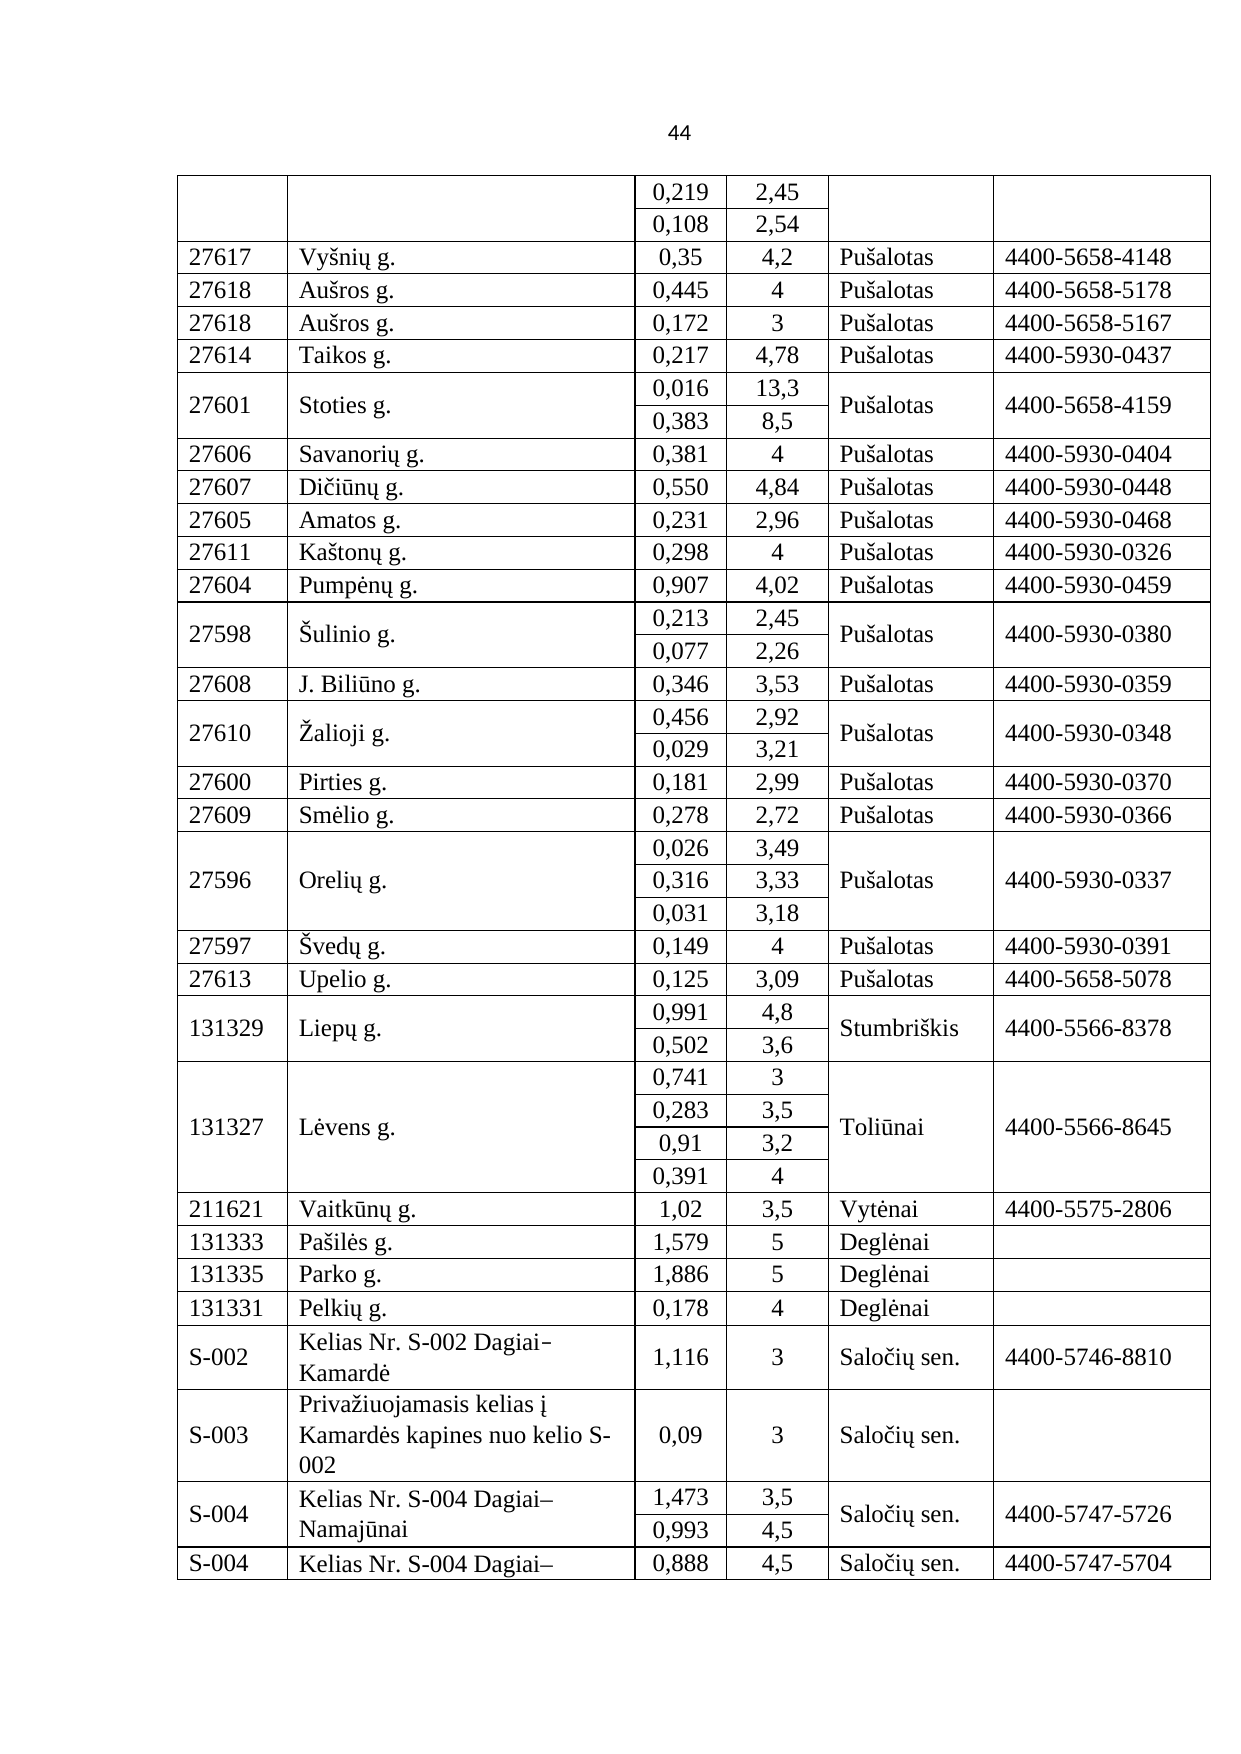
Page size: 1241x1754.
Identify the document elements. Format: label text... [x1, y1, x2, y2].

table_cell 4,8 [727, 996, 828, 1028]
table_cell Pušalotas [829, 668, 993, 700]
table_cell 4400-5930-0391 [994, 931, 1210, 962]
table_cell Lėvens g. [288, 1062, 634, 1192]
table_cell 0,283 [636, 1095, 726, 1126]
table_cell 4,78 [727, 340, 828, 372]
table_cell 4 [727, 931, 828, 962]
table_cell Toliūnai [829, 1062, 993, 1192]
table_cell 4400-5930-0326 [994, 537, 1210, 569]
table_cell Pušalotas [829, 799, 993, 831]
table_cell 4400-5930-0366 [994, 799, 1210, 831]
table_cell 4,5 [727, 1515, 828, 1546]
table_cell 27596 [178, 832, 287, 929]
table_cell Pušalotas [829, 274, 993, 306]
table_cell 27597 [178, 931, 287, 962]
table_cell 27600 [178, 767, 287, 798]
table_cell 4400-5575-2806 [994, 1193, 1210, 1225]
table_cell 0,383 [636, 406, 726, 437]
table_cell 0,231 [636, 504, 726, 536]
table_cell Kelias Nr. S-002 Dagiai–Kamardė [288, 1326, 634, 1388]
table_cell 0,181 [636, 767, 726, 798]
table_cell 2,99 [727, 767, 828, 798]
table_cell 131329 [178, 996, 287, 1061]
table_cell Pušalotas [829, 767, 993, 798]
table_cell Švedų g. [288, 931, 634, 962]
table_cell 0,907 [636, 570, 726, 601]
table_cell 1,116 [636, 1326, 726, 1388]
table_cell 4400-5930-0437 [994, 340, 1210, 372]
table_cell Deglėnai [829, 1226, 993, 1258]
table_cell 27617 [178, 242, 287, 273]
table_cell Privažiuojamasis kelias į Kamardės kapines nuo kelio S-002 [288, 1390, 634, 1481]
table_cell Pirties g. [288, 767, 634, 798]
table_cell Pušalotas [829, 471, 993, 503]
table_cell 4,5 [727, 1548, 828, 1579]
table_cell Pušalotas [829, 931, 993, 962]
table_cell 3 [727, 307, 828, 339]
table_cell 4400-5746-8810 [994, 1326, 1210, 1388]
table_cell Pušalotas [829, 307, 993, 339]
table_cell 0,993 [636, 1515, 726, 1546]
table_cell 27614 [178, 340, 287, 372]
table_cell 4400-5930-0380 [994, 603, 1210, 667]
table_cell 0,991 [636, 996, 726, 1028]
table_cell Liepų g. [288, 996, 634, 1061]
table_cell Amatos g. [288, 504, 634, 536]
table_cell 3,5 [727, 1193, 828, 1225]
table_cell 0,316 [636, 865, 726, 897]
table_cell 4400-5566-8378 [994, 996, 1210, 1061]
table_cell 131335 [178, 1259, 287, 1291]
table_cell 5 [727, 1226, 828, 1258]
table_cell 0,381 [636, 439, 726, 470]
table_cell [994, 1226, 1210, 1258]
table_cell 4 [727, 1160, 828, 1192]
table_cell 2,26 [727, 635, 828, 667]
table_cell [994, 1259, 1210, 1291]
table_cell 3,5 [727, 1095, 828, 1126]
table_cell Saločių sen. [829, 1326, 993, 1388]
table_cell 4,2 [727, 242, 828, 273]
table_cell 2,72 [727, 799, 828, 831]
table_cell Taikos g. [288, 340, 634, 372]
table_cell 3 [727, 1326, 828, 1388]
table_cell Pelkių g. [288, 1292, 634, 1325]
table_cell Stoties g. [288, 373, 634, 437]
table_cell 4400-5930-0337 [994, 832, 1210, 929]
table_cell 3,09 [727, 964, 828, 995]
table_cell [994, 1390, 1210, 1481]
table_cell 0,741 [636, 1062, 726, 1094]
table_cell Saločių sen. [829, 1548, 993, 1579]
table_cell S-004 [178, 1482, 287, 1546]
table_cell 0,888 [636, 1548, 726, 1579]
table_cell 1,473 [636, 1482, 726, 1514]
table_cell 27598 [178, 603, 287, 667]
table_cell 27606 [178, 439, 287, 470]
table_cell 0,213 [636, 603, 726, 634]
table_cell 0,09 [636, 1390, 726, 1481]
table_cell 131331 [178, 1292, 287, 1325]
table_cell 0,502 [636, 1029, 726, 1061]
table_cell 4 [727, 1292, 828, 1325]
table_cell 2,45 [727, 603, 828, 634]
table_cell 4400-5658-5078 [994, 964, 1210, 995]
table_cell 13,3 [727, 373, 828, 404]
table_cell 2,54 [727, 209, 828, 241]
table_cell 4400-5658-4148 [994, 242, 1210, 273]
table_cell Savanorių g. [288, 439, 634, 470]
table_cell 4400-5930-0448 [994, 471, 1210, 503]
table_cell 3,53 [727, 668, 828, 700]
table_cell 131327 [178, 1062, 287, 1192]
table_cell [288, 176, 634, 241]
table_cell 4 [727, 274, 828, 306]
table_cell Aušros g. [288, 307, 634, 339]
table_cell 0,278 [636, 799, 726, 831]
table_cell 3,2 [727, 1128, 828, 1159]
table_cell Aušros g. [288, 274, 634, 306]
table_cell 3,18 [727, 898, 828, 929]
table_cell Upelio g. [288, 964, 634, 995]
table_cell 3 [727, 1390, 828, 1481]
table_cell S-003 [178, 1390, 287, 1481]
table_cell Parko g. [288, 1259, 634, 1291]
table_cell [994, 1292, 1210, 1325]
table_cell 27604 [178, 570, 287, 601]
table_cell Kelias Nr. S-004 Dagiai–Namajūnai [288, 1482, 634, 1546]
table_cell Pušalotas [829, 570, 993, 601]
table_cell Pušalotas [829, 439, 993, 470]
table_cell 0,172 [636, 307, 726, 339]
table_cell 4 [727, 537, 828, 569]
table_cell 8,5 [727, 406, 828, 437]
table_cell 0,149 [636, 931, 726, 962]
table_cell 5 [727, 1259, 828, 1291]
table_cell Stumbriškis [829, 996, 993, 1061]
table_cell Deglėnai [829, 1259, 993, 1291]
table_cell J. Biliūno g. [288, 668, 634, 700]
table_cell Smėlio g. [288, 799, 634, 831]
table_cell 4400-5658-5167 [994, 307, 1210, 339]
table_cell 4400-5930-0359 [994, 668, 1210, 700]
table_cell 27618 [178, 307, 287, 339]
table_cell 0,35 [636, 242, 726, 273]
table_cell Orelių g. [288, 832, 634, 929]
table_cell 4400-5747-5704 [994, 1548, 1210, 1579]
table_cell Pušalotas [829, 373, 993, 437]
table_cell Pumpėnų g. [288, 570, 634, 601]
table_cell 211621 [178, 1193, 287, 1225]
table_cell 0,91 [636, 1128, 726, 1159]
table_cell Saločių sen. [829, 1482, 993, 1546]
table_cell 0,029 [636, 734, 726, 766]
table_cell 4400-5930-0370 [994, 767, 1210, 798]
table_cell Pušalotas [829, 537, 993, 569]
table_cell 0,550 [636, 471, 726, 503]
table_cell 4400-5566-8645 [994, 1062, 1210, 1192]
table_cell 0,108 [636, 209, 726, 241]
table_cell Pušalotas [829, 504, 993, 536]
table_cell Šulinio g. [288, 603, 634, 667]
table_cell Vytėnai [829, 1193, 993, 1225]
table_cell 1,886 [636, 1259, 726, 1291]
table_cell 4400-5658-5178 [994, 274, 1210, 306]
table_cell Saločių sen. [829, 1390, 993, 1481]
table_cell 0,125 [636, 964, 726, 995]
table_cell 2,92 [727, 701, 828, 733]
table_cell 3,49 [727, 832, 828, 864]
table_cell Pušalotas [829, 701, 993, 766]
table_cell 0,298 [636, 537, 726, 569]
table_cell 131333 [178, 1226, 287, 1258]
table_cell 4400-5658-4159 [994, 373, 1210, 437]
table_cell 3,6 [727, 1029, 828, 1061]
table_cell 0,445 [636, 274, 726, 306]
table_cell Kelias Nr. S-004 Dagiai– [288, 1548, 634, 1579]
table_cell [178, 176, 287, 241]
table_cell 0,346 [636, 668, 726, 700]
table_cell 4400-5930-0404 [994, 439, 1210, 470]
table_cell 3 [727, 1062, 828, 1094]
table_cell 3,5 [727, 1482, 828, 1514]
table_cell 3,33 [727, 865, 828, 897]
table_cell 0,456 [636, 701, 726, 733]
table_cell Pušalotas [829, 964, 993, 995]
table_cell 27608 [178, 668, 287, 700]
table_cell 3,21 [727, 734, 828, 766]
table_cell 27613 [178, 964, 287, 995]
table_cell 2,45 [727, 176, 828, 208]
table_cell S-002 [178, 1326, 287, 1388]
table_cell Vyšnių g. [288, 242, 634, 273]
table_cell 0,217 [636, 340, 726, 372]
table_cell Vaitkūnų g. [288, 1193, 634, 1225]
table_cell 27605 [178, 504, 287, 536]
table_cell 27611 [178, 537, 287, 569]
table_cell S-004 [178, 1548, 287, 1579]
table_cell [829, 176, 993, 241]
table_cell 4400-5930-0468 [994, 504, 1210, 536]
table_cell 0,031 [636, 898, 726, 929]
table_cell 1,579 [636, 1226, 726, 1258]
table_cell 27618 [178, 274, 287, 306]
table_cell 0,077 [636, 635, 726, 667]
table_cell Pašilės g. [288, 1226, 634, 1258]
table_cell 4 [727, 439, 828, 470]
table_cell 4,84 [727, 471, 828, 503]
table_cell 2,96 [727, 504, 828, 536]
table_cell Kaštonų g. [288, 537, 634, 569]
table_cell Deglėnai [829, 1292, 993, 1325]
table_cell 0,219 [636, 176, 726, 208]
table_cell 1,02 [636, 1193, 726, 1225]
table_cell Pušalotas [829, 340, 993, 372]
table_cell 0,016 [636, 373, 726, 404]
table_cell [994, 176, 1210, 241]
table_cell 4,02 [727, 570, 828, 601]
table_cell 27610 [178, 701, 287, 766]
table_cell 27607 [178, 471, 287, 503]
table_cell Pušalotas [829, 242, 993, 273]
table_cell 27601 [178, 373, 287, 437]
table_cell 0,391 [636, 1160, 726, 1192]
table_cell 4400-5747-5726 [994, 1482, 1210, 1546]
table_cell Pušalotas [829, 603, 993, 667]
table_cell 0,178 [636, 1292, 726, 1325]
table_cell Žalioji g. [288, 701, 634, 766]
table_cell 27609 [178, 799, 287, 831]
table_cell Pušalotas [829, 832, 993, 929]
table_cell 4400-5930-0459 [994, 570, 1210, 601]
table_cell 4400-5930-0348 [994, 701, 1210, 766]
table_cell Dičiūnų g. [288, 471, 634, 503]
table_cell 0,026 [636, 832, 726, 864]
